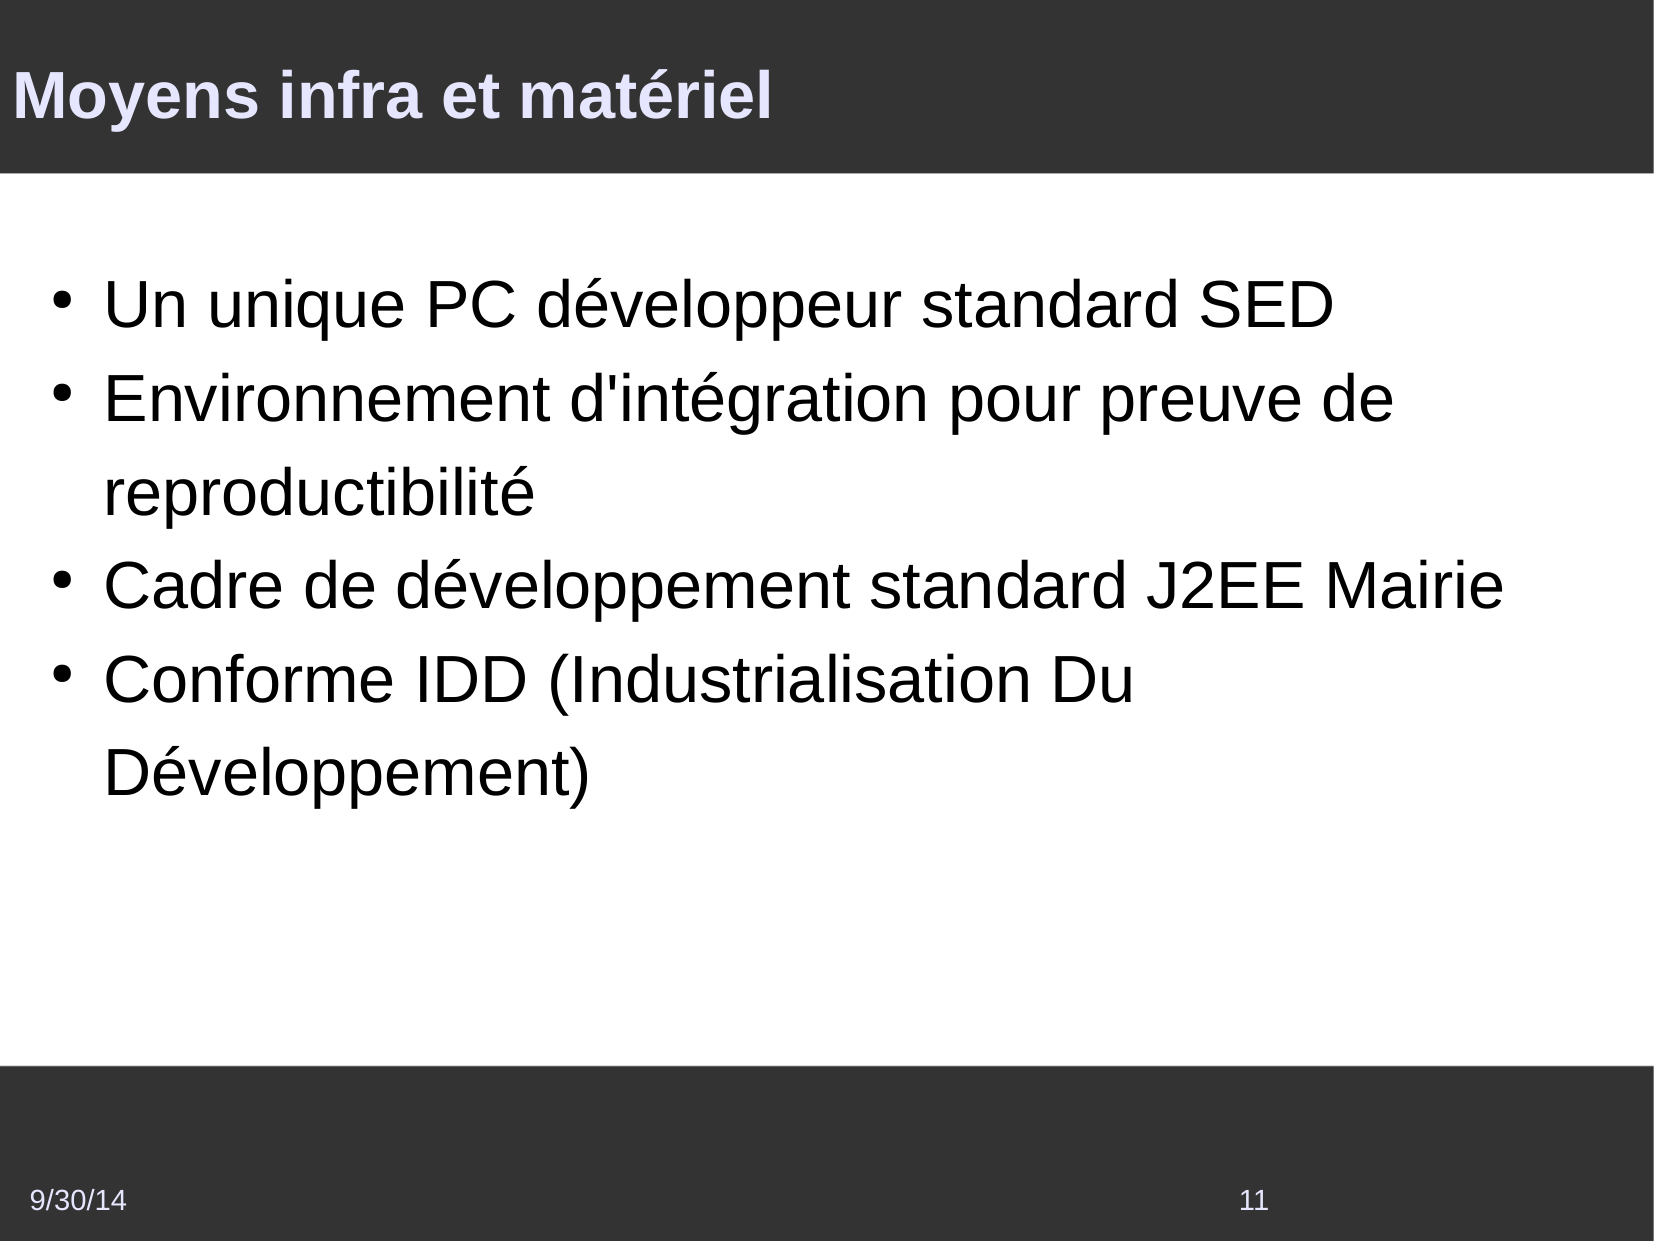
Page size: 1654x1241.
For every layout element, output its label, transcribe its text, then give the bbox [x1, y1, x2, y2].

picture [0, 0, 1654, 1241]
text_box 9/30/14 [29, 1181, 566, 1241]
list Un unique PC développeur standard SED Environnement d'intégration pour preuve de reproductibilité Cadre de développement standard J2EE Mairie Conforme IDD (Industrialisation Du Développement) [15, 261, 1621, 826]
text_box [1238, 1181, 1625, 1241]
title Moyens infra et matériel [12, 2, 1489, 181]
